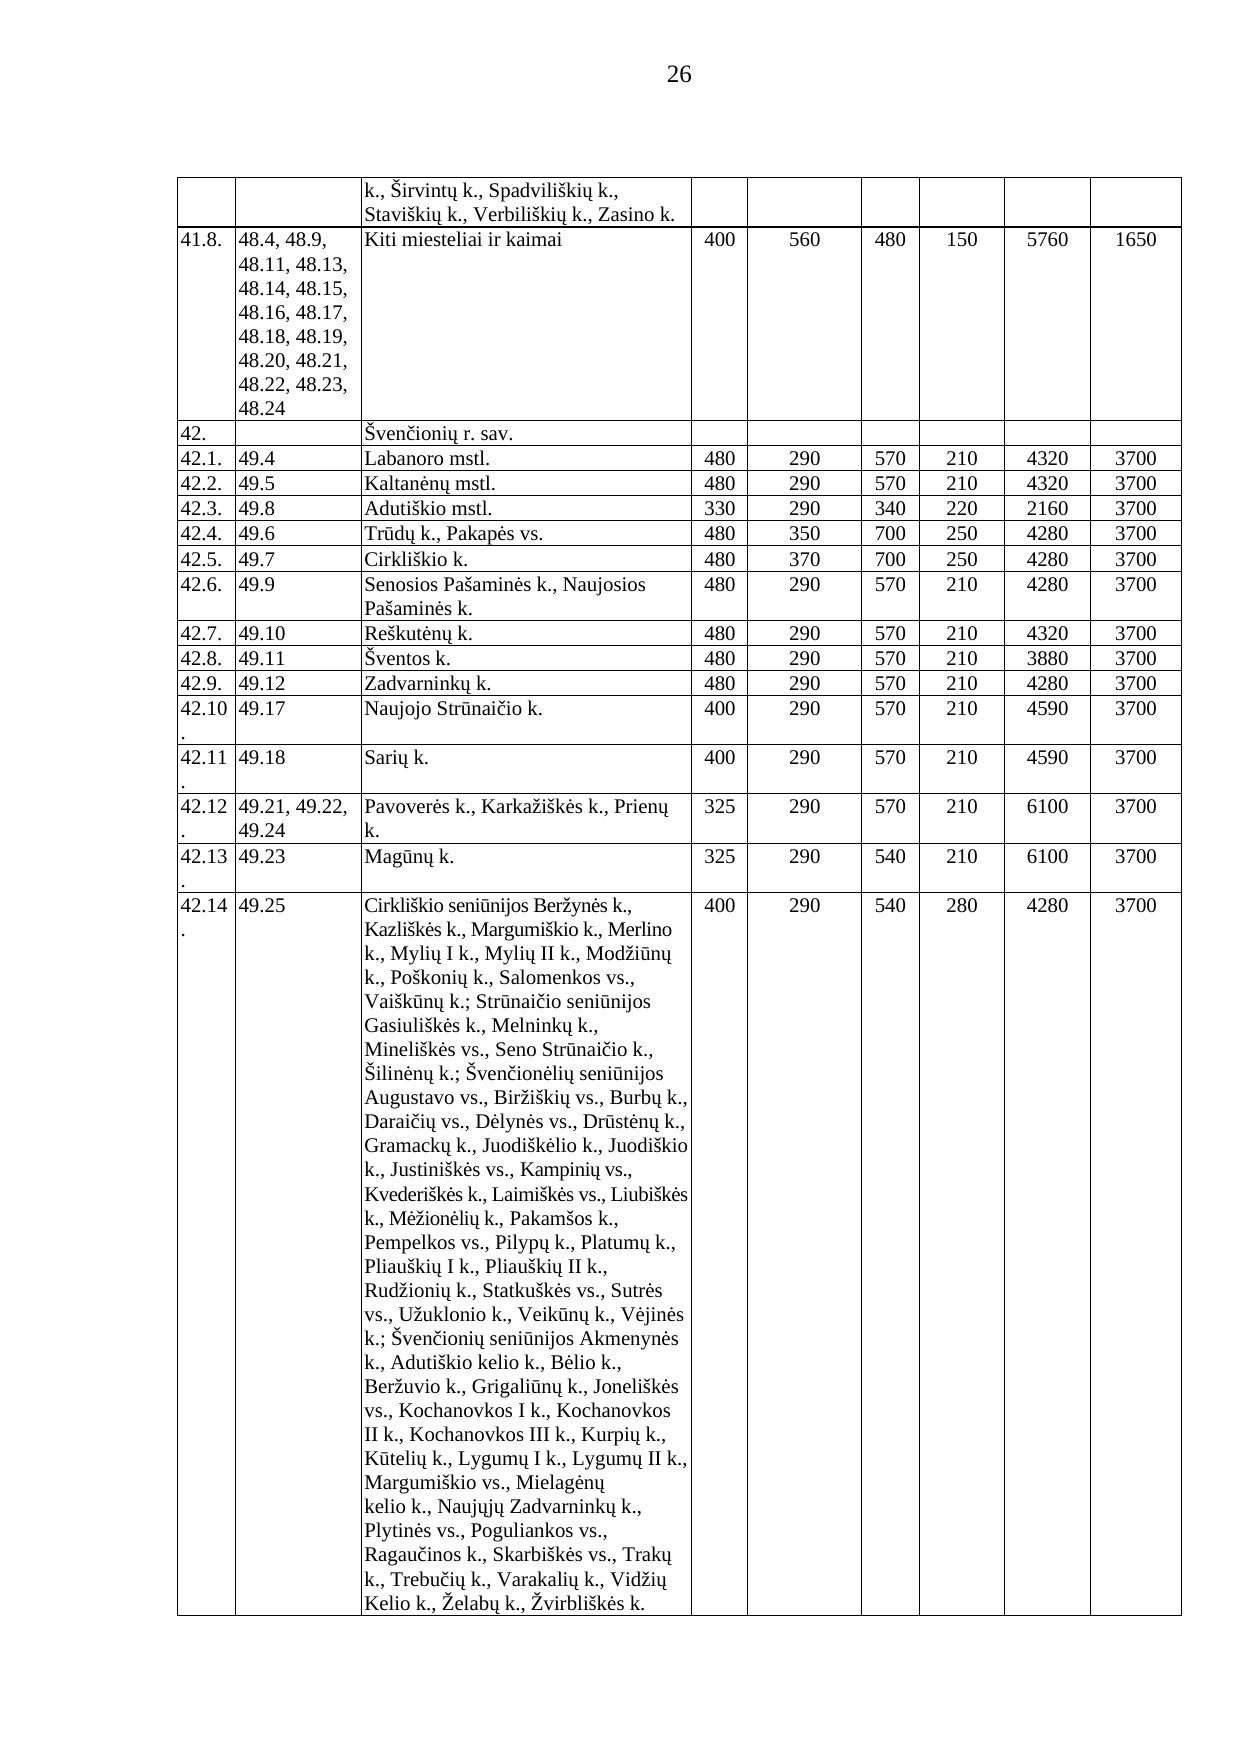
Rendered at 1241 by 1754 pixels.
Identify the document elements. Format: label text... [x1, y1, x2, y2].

table_cell 290 [748, 745, 861, 793]
table_cell 3700 [1091, 521, 1181, 545]
table_cell 210 [920, 671, 1004, 695]
table_cell 290 [748, 794, 861, 842]
table_cell 290 [748, 893, 861, 1614]
table_cell 42.4. [178, 521, 235, 545]
table_cell 42.2. [178, 471, 235, 495]
table_cell [178, 178, 235, 226]
table_cell Labanoro mstl. [362, 446, 691, 470]
table_cell 4590 [1005, 696, 1090, 744]
table_cell 49.12 [236, 671, 361, 695]
table_cell 210 [920, 646, 1004, 670]
table_cell Cirkliškio seniūnijos Beržynės k., Kazliškės k., Margumiškio k., Merlino k., Mylių I k., Mylių II k., Modžiūnų k., Poškonių k., Salomenkos vs., Vaiškūnų k.; Strūnaičio seniūnijos Gasiuliškės k., Melninkų k., Mineliškės vs., Seno Strūnaičio k., Šilinėnų k.; Švenčionėlių seniūnijos Augustavo vs., Biržiškių vs., Burbų k., Daraičių vs., Dėlynės vs., Drūstėnų k., Gramackų k., Juodiškėlio k., Juodiškio k., Justiniškės vs., Kampinių vs., Kvederiškės k., Laimiškės vs., Liubiškės k., Mėžionėlių k., Pakamšos k., Pempelkos vs., Pilypų k., Platumų k., Pliauškių I k., Pliauškių II k., Rudžionių k., Statkuškės vs., Sutrės vs., Užuklonio k., Veikūnų k., Vėjinės k.; Švenčionių seniūnijos Akmenynės k., Adutiškio kelio k., Bėlio k., Beržuvio k., Grigaliūnų k., Joneliškės vs., Kochanovkos I k., Kochanovkos II k., Kochanovkos III k., Kurpių k., Kūtelių k., Lygumų I k., Lygumų II k., Margumiškio vs., Mielagėnų kelio k., Naujųjų Zadvarninkų k., Plytinės vs., Poguliankos vs., Ragaučinos k., Skarbiškės vs., Trakų k., Trebučių k., Varakalių k., Vidžių Kelio k., Želabų k., Žvirbliškės k. [362, 893, 691, 1614]
table_cell 49.11 [236, 646, 361, 670]
table_cell [862, 178, 919, 226]
table_cell 210 [920, 696, 1004, 744]
table_cell 42. [178, 421, 235, 445]
table_cell Šventos k. [362, 646, 691, 670]
table_cell Kaltanėnų mstl. [362, 471, 691, 495]
table_cell 480 [692, 471, 747, 495]
table_cell 3700 [1091, 745, 1181, 793]
table_cell 41.8. [178, 228, 235, 420]
table_cell 700 [862, 546, 919, 571]
table_cell 49.21, 49.22, 49.24 [236, 794, 361, 842]
table_cell k., Širvintų k., Spadviliškių k., Staviškių k., Verbiliškių k., Zasino k. [362, 178, 691, 226]
table_cell 570 [862, 671, 919, 695]
table_cell [1091, 421, 1181, 445]
table_cell 290 [748, 621, 861, 645]
table_cell [1091, 178, 1181, 226]
table_cell 210 [920, 572, 1004, 620]
table_cell [236, 421, 361, 445]
table_cell [692, 421, 747, 445]
table_cell Reškutėnų k. [362, 621, 691, 645]
table_cell 2160 [1005, 496, 1090, 520]
table_cell 540 [862, 893, 919, 1614]
table_cell Zadvarninkų k. [362, 671, 691, 695]
table_cell 49.10 [236, 621, 361, 645]
table_cell 42.12. [178, 794, 235, 842]
table_cell 3700 [1091, 546, 1181, 571]
table_cell 49.9 [236, 572, 361, 620]
table_cell Kiti miesteliai ir kaimai [362, 228, 691, 420]
table_cell 42.10. [178, 696, 235, 744]
table_cell 570 [862, 446, 919, 470]
table_cell 42.13. [178, 844, 235, 892]
table_cell 42.7. [178, 621, 235, 645]
table_cell [920, 178, 1004, 226]
table_cell 480 [692, 646, 747, 670]
table_cell 150 [920, 228, 1004, 420]
table_cell Senosios Pašaminės k., Naujosios Pašaminės k. [362, 572, 691, 620]
table_cell [748, 178, 861, 226]
table_cell 330 [692, 496, 747, 520]
table_cell 3880 [1005, 646, 1090, 670]
table_cell Trūdų k., Pakapės vs. [362, 521, 691, 545]
table_cell 4320 [1005, 621, 1090, 645]
table_cell 42.8. [178, 646, 235, 670]
table_cell 42.5. [178, 546, 235, 571]
table_cell 6100 [1005, 794, 1090, 842]
table_cell Magūnų k. [362, 844, 691, 892]
table_cell 3700 [1091, 471, 1181, 495]
table_cell 42.11. [178, 745, 235, 793]
table_cell 290 [748, 671, 861, 695]
table_cell 49.23 [236, 844, 361, 892]
table_cell Sarių k. [362, 745, 691, 793]
table_cell 570 [862, 745, 919, 793]
table_cell 4280 [1005, 572, 1090, 620]
table_cell 400 [692, 696, 747, 744]
table_cell 220 [920, 496, 1004, 520]
table_cell 5760 [1005, 228, 1090, 420]
table_cell 49.4 [236, 446, 361, 470]
table_cell 570 [862, 696, 919, 744]
table_cell [1005, 178, 1090, 226]
table_cell 370 [748, 546, 861, 571]
table_cell 3700 [1091, 446, 1181, 470]
table_cell 48.4, 48.9, 48.11, 48.13, 48.14, 48.15, 48.16, 48.17, 48.18, 48.19, 48.20, 48.21, 48.22, 48.23, 48.24 [236, 228, 361, 420]
table_cell 4280 [1005, 893, 1090, 1614]
table_cell 42.3. [178, 496, 235, 520]
table_cell 210 [920, 621, 1004, 645]
table_cell 210 [920, 794, 1004, 842]
table_cell 3700 [1091, 496, 1181, 520]
table_cell 570 [862, 621, 919, 645]
table_cell 49.17 [236, 696, 361, 744]
table_cell 210 [920, 844, 1004, 892]
table_cell 6100 [1005, 844, 1090, 892]
table_cell 480 [692, 621, 747, 645]
table_cell 400 [692, 228, 747, 420]
table_cell 290 [748, 446, 861, 470]
table_cell 540 [862, 844, 919, 892]
table_cell 570 [862, 471, 919, 495]
table_cell 700 [862, 521, 919, 545]
table_cell 290 [748, 471, 861, 495]
table_cell 49.25 [236, 893, 361, 1614]
table_cell 42.1. [178, 446, 235, 470]
table_cell 400 [692, 893, 747, 1614]
table_cell 570 [862, 646, 919, 670]
table_cell 49.8 [236, 496, 361, 520]
table_cell 480 [692, 671, 747, 695]
table_cell 250 [920, 521, 1004, 545]
table_cell 560 [748, 228, 861, 420]
table_cell 3700 [1091, 696, 1181, 744]
table_cell 480 [692, 446, 747, 470]
table_cell 480 [692, 521, 747, 545]
table_cell 290 [748, 696, 861, 744]
table_cell 4280 [1005, 546, 1090, 571]
table_cell 290 [748, 646, 861, 670]
table_cell 42.6. [178, 572, 235, 620]
table_cell 4590 [1005, 745, 1090, 793]
table_cell 3700 [1091, 844, 1181, 892]
table_cell [1005, 421, 1090, 445]
table_cell 49.5 [236, 471, 361, 495]
table_cell Cirkliškio k. [362, 546, 691, 571]
table_cell 3700 [1091, 893, 1181, 1614]
table_cell 210 [920, 446, 1004, 470]
table_cell 4280 [1005, 521, 1090, 545]
table_cell 570 [862, 794, 919, 842]
table_cell 350 [748, 521, 861, 545]
table_cell 250 [920, 546, 1004, 571]
table_cell Adutiškio mstl. [362, 496, 691, 520]
table_cell 3700 [1091, 572, 1181, 620]
table_cell 480 [862, 228, 919, 420]
table_cell 1650 [1091, 228, 1181, 420]
table_cell Švenčionių r. sav. [362, 421, 691, 445]
table_cell Pavoverės k., Karkažiškės k., Prienų k. [362, 794, 691, 842]
table_cell 42.14. [178, 893, 235, 1614]
table_cell 3700 [1091, 646, 1181, 670]
table_cell [692, 178, 747, 226]
table_cell 42.9. [178, 671, 235, 695]
table_cell 290 [748, 844, 861, 892]
table_cell 290 [748, 496, 861, 520]
table_cell 49.6 [236, 521, 361, 545]
table_cell 480 [692, 546, 747, 571]
table_cell Naujojo Strūnaičio k. [362, 696, 691, 744]
table_cell 570 [862, 572, 919, 620]
table_cell 325 [692, 794, 747, 842]
table_cell 290 [748, 572, 861, 620]
table_cell 49.18 [236, 745, 361, 793]
table_cell 4320 [1005, 471, 1090, 495]
table_cell 3700 [1091, 794, 1181, 842]
table_cell 480 [692, 572, 747, 620]
table_cell 210 [920, 471, 1004, 495]
table_cell 49.7 [236, 546, 361, 571]
table_cell [920, 421, 1004, 445]
table_cell 4280 [1005, 671, 1090, 695]
table_cell 325 [692, 844, 747, 892]
table_cell 210 [920, 745, 1004, 793]
table_cell [236, 178, 361, 226]
table_cell 3700 [1091, 671, 1181, 695]
table_cell [862, 421, 919, 445]
table_cell 340 [862, 496, 919, 520]
table_cell 4320 [1005, 446, 1090, 470]
table_cell [748, 421, 861, 445]
table_cell 400 [692, 745, 747, 793]
table_cell 3700 [1091, 621, 1181, 645]
table_cell 280 [920, 893, 1004, 1614]
